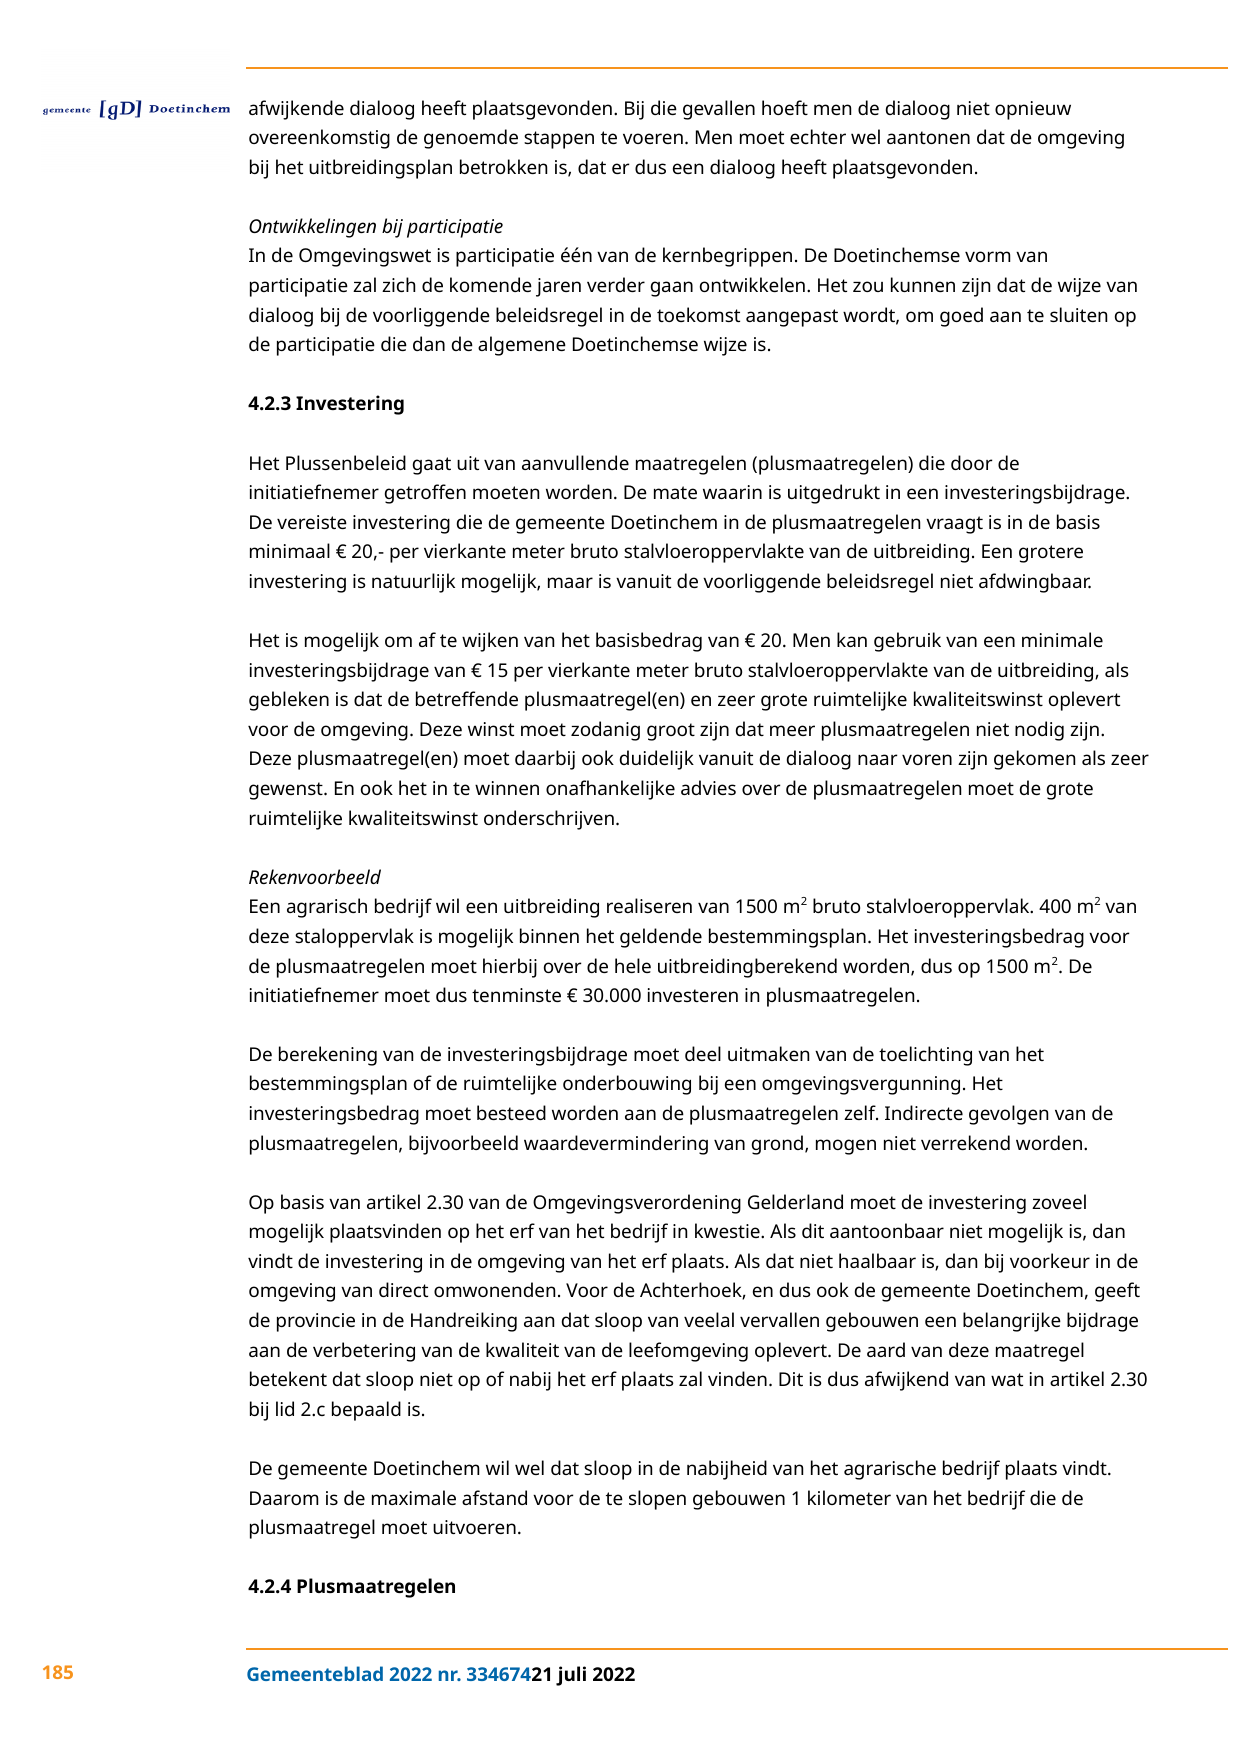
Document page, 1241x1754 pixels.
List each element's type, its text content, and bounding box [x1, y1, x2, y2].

text Het is mogelijk om af te wijken van het basisbedrag van € 20. Men kan gebruik van een minimale investeringsbijdrage van € 15 per vierkante meter bruto stalvloeroppervlakte van de uitbreiding, als gebleken is dat de betreffende plusmaatregel(en) en zeer grote ruimtelijke kwaliteitswinst oplevert voor de omgeving. Deze winst moet zodanig groot zijn dat meer plusmaatregelen niet nodig zijn. Deze plusmaatregel(en) moet daarbij ook duidelijk vanuit de dialoog naar voren zijn gekomen als zeer gewenst. En ook het in te winnen onafhankelijke advies over de plusmaatregelen moet de grote ruimtelijke kwaliteitswinst onderschrijven. [248, 627, 1152, 831]
text In de Omgevingswet is participatie één van de kernbegrippen. De Doetinchemse vorm van participatie zal zich de komende jaren verder gaan ontwikkelen. Het zou kunnen zijn dat de wijze van dialoog bij de voorliggende beleidsregel in de toekomst aangepast wordt, om goed aan te sluiten op de participatie die dan de algemene Doetinchemse wijze is. [248, 243, 1152, 357]
text De gemeente Doetinchem wil wel dat sloop in de nabijheid van het agrarische bedrijf plaats vindt. Daarom is de maximale afstand voor de te slopen gebouwen 1 kilometer van het bedrijf die de plusmaatregel moet uitvoeren. [248, 1455, 1152, 1540]
text Op basis van artikel 2.30 van de Omgevingsverordening Gelderland moet de investering zoveel mogelijk plaatsvinden op het erf van het bedrijf in kwestie. Als dit aantoonbaar niet mogelijk is, dan vindt de investering in de omgeving van het erf plaats. Als dat niet haalbaar is, dan bij voorkeur in de omgeving van direct omwonenden. Voor de Achterhoek, en dus ook de gemeente Doetinchem, geeft de provincie in de Handreiking aan dat sloop van veelal vervallen gebouwen een belangrijke bijdrage aan de verbetering van de kwaliteit van de leefomgeving oplevert. De aard van deze maatregel betekent dat sloop niet op of nabij het erf plaats zal vinden. Dit is dus afwijkend van wat in artikel 2.30 bij lid 2.c bepaald is. [248, 1189, 1152, 1422]
picture [41, 47, 231, 172]
text afwijkende dialoog heeft plaatsgevonden. Bij die gevallen hoeft men de dialoog niet opnieuw overeenkomstig de genoemde stappen te voeren. Men moet echter wel aantonen dat de omgeving bij het uitbreidingsplan betrokken is, dat er dus een dialoog heeft plaatsgevonden. [248, 95, 1152, 180]
text 4.2.4 Plusmaatregelen [248, 1573, 1152, 1599]
text Het Plussenbeleid gaat uit van aanvullende maatregelen (plusmaatregelen) die door de initiatiefnemer getroffen moeten worden. De mate waarin is uitgedrukt in een investeringsbijdrage. De vereiste investering die de gemeente Doetinchem in de plusmaatregelen vraagt is in de basis minimaal € 20,- per vierkante meter bruto stalvloeroppervlakte van de uitbreiding. Een grotere investering is natuurlijk mogelijk, maar is vanuit de voorliggende beleidsregel niet afdwingbaar. [248, 450, 1152, 594]
text 4.2.3 Investering [248, 391, 1152, 416]
text Ontwikkelingen bij participatie [248, 213, 1152, 239]
table_header Rekenvoorbeeld Een agrarisch bedrijf wil een uitbreiding realiseren van 1500 m2 bruto stalvloeroppervlak. 400 m2 van deze staloppervlak is mogelijk binnen het geldende bestemmingsplan. Het investeringsbedrag voor de plusmaatregelen moet hierbij over de hele uitbreidingberekend worden, dus op 1500 m2. De initiatiefnemer moet dus tenminste € 30.000 investeren in plusmaatregelen. [248, 864, 1152, 1008]
text De berekening van de investeringsbijdrage moet deel uitmaken van de toelichting van het bestemmingsplan of de ruimtelijke onderbouwing bij een omgevingsvergunning. Het investeringsbedrag moet besteed worden aan de plusmaatregelen zelf. Indirecte gevolgen van de plusmaatregelen, bijvoorbeeld waardevermindering van grond, mogen niet verrekend worden. [248, 1041, 1152, 1155]
